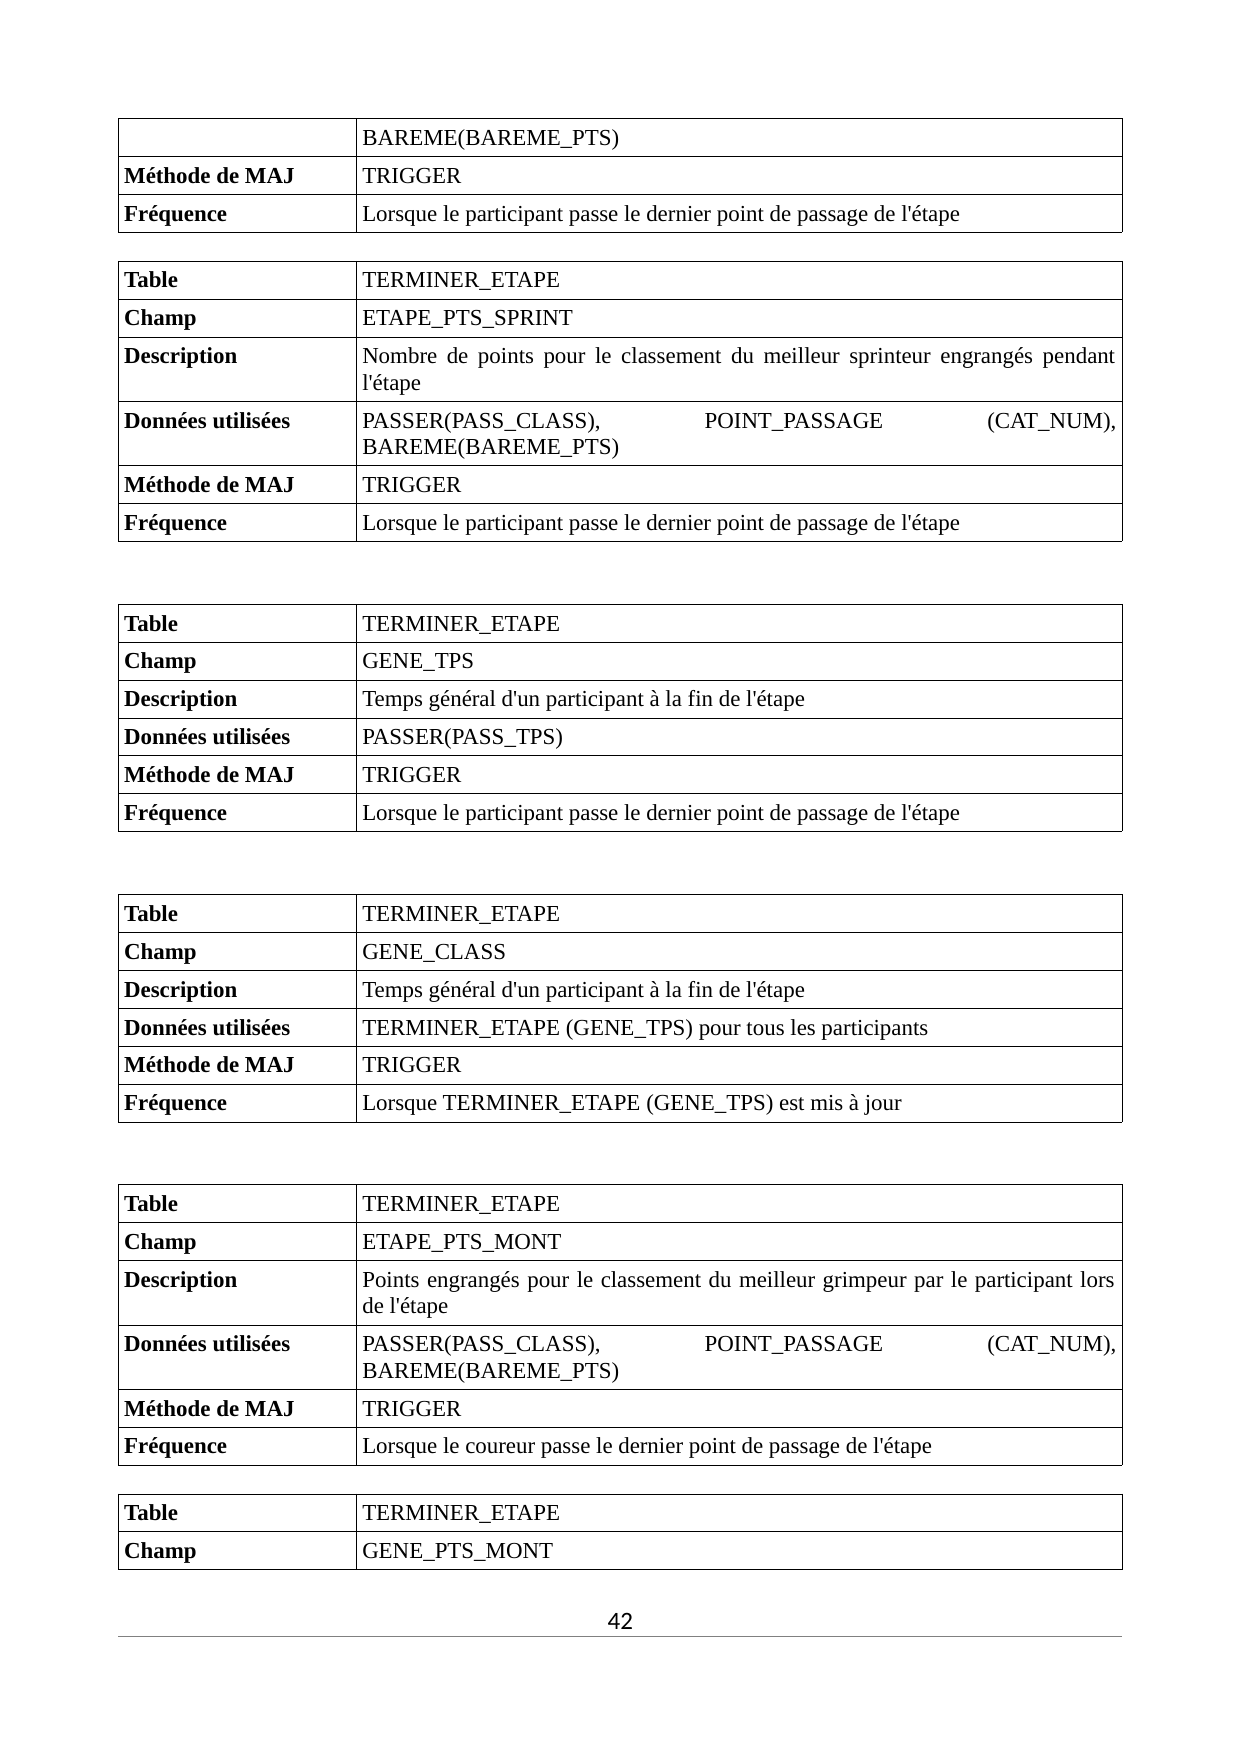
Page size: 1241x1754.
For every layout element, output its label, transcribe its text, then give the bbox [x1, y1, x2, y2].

table_cell Lorsque le participant passe le dernier point de passage de l'étape [357, 504, 1122, 541]
table_cell Temps général d'un participant à la fin de l'étape [357, 681, 1122, 717]
table_cell Temps général d'un participant à la fin de l'étape [357, 971, 1122, 1008]
table_header TERMINER_ETAPE [357, 895, 1122, 932]
table_cell Fréquence [119, 195, 356, 232]
table_cell Fréquence [119, 1428, 356, 1464]
table_cell Données utilisées [119, 402, 356, 465]
table_cell Description [119, 338, 356, 401]
table_cell Champ [119, 643, 356, 679]
table_header Table [119, 1495, 356, 1531]
table_cell Données utilisées [119, 719, 356, 755]
table_cell Méthode de MAJ [119, 1390, 356, 1427]
table_header Table [119, 895, 356, 932]
table_cell Fréquence [119, 504, 356, 541]
table_cell GENE_TPS [357, 643, 1122, 679]
table_cell TRIGGER [357, 466, 1122, 503]
table_cell Description [119, 681, 356, 717]
table_cell Fréquence [119, 1085, 356, 1122]
table_cell TRIGGER [357, 756, 1122, 793]
table_cell Méthode de MAJ [119, 756, 356, 793]
table_cell Fréquence [119, 794, 356, 831]
table_cell PASSER(PASS_TPS) [357, 719, 1122, 755]
table_header Table [119, 1185, 356, 1222]
table_cell Méthode de MAJ [119, 466, 356, 503]
table_cell Lorsque TERMINER_ETAPE (GENE_TPS) est mis à jour [357, 1085, 1122, 1122]
table_cell Champ [119, 1223, 356, 1260]
table_cell Données utilisées [119, 1326, 356, 1389]
table_cell PASSER(PASS_CLASS), POINT_PASSAGE (CAT_NUM), BAREME(BAREME_PTS) [357, 402, 1122, 465]
table_cell TRIGGER [357, 1390, 1122, 1427]
table_header TERMINER_ETAPE [357, 262, 1122, 299]
table_cell Lorsque le participant passe le dernier point de passage de l'étape [357, 794, 1122, 831]
table_header Table [119, 262, 356, 299]
table_header Table [119, 605, 356, 642]
table_header TERMINER_ETAPE [357, 605, 1122, 642]
table_cell Points engrangés pour le classement du meilleur grimpeur par le participant lors de l'étape [357, 1261, 1122, 1324]
table_header TERMINER_ETAPE [357, 1185, 1122, 1222]
table_cell ETAPE_PTS_SPRINT [357, 300, 1122, 337]
table_cell [119, 119, 356, 156]
table_cell BAREME(BAREME_PTS) [357, 119, 1122, 156]
table_cell Champ [119, 1532, 356, 1569]
table_cell Champ [119, 300, 356, 337]
table_cell Méthode de MAJ [119, 1047, 356, 1084]
table_cell GENE_CLASS [357, 933, 1122, 970]
table_cell ETAPE_PTS_MONT [357, 1223, 1122, 1260]
table_cell Données utilisées [119, 1009, 356, 1046]
table_cell GENE_PTS_MONT [357, 1532, 1122, 1569]
table_cell Lorsque le coureur passe le dernier point de passage de l'étape [357, 1428, 1122, 1464]
table_cell TERMINER_ETAPE (GENE_TPS) pour tous les participants [357, 1009, 1122, 1046]
table_header TERMINER_ETAPE [357, 1495, 1122, 1531]
table_cell PASSER(PASS_CLASS), POINT_PASSAGE (CAT_NUM), BAREME(BAREME_PTS) [357, 1326, 1122, 1389]
table_cell Nombre de points pour le classement du meilleur sprinteur engrangés pendant l'étape [357, 338, 1122, 401]
table_cell Description [119, 1261, 356, 1324]
table_cell Lorsque le participant passe le dernier point de passage de l'étape [357, 195, 1122, 232]
table_cell TRIGGER [357, 157, 1122, 194]
table_cell Description [119, 971, 356, 1008]
table_cell TRIGGER [357, 1047, 1122, 1084]
table_cell Méthode de MAJ [119, 157, 356, 194]
table_cell Champ [119, 933, 356, 970]
